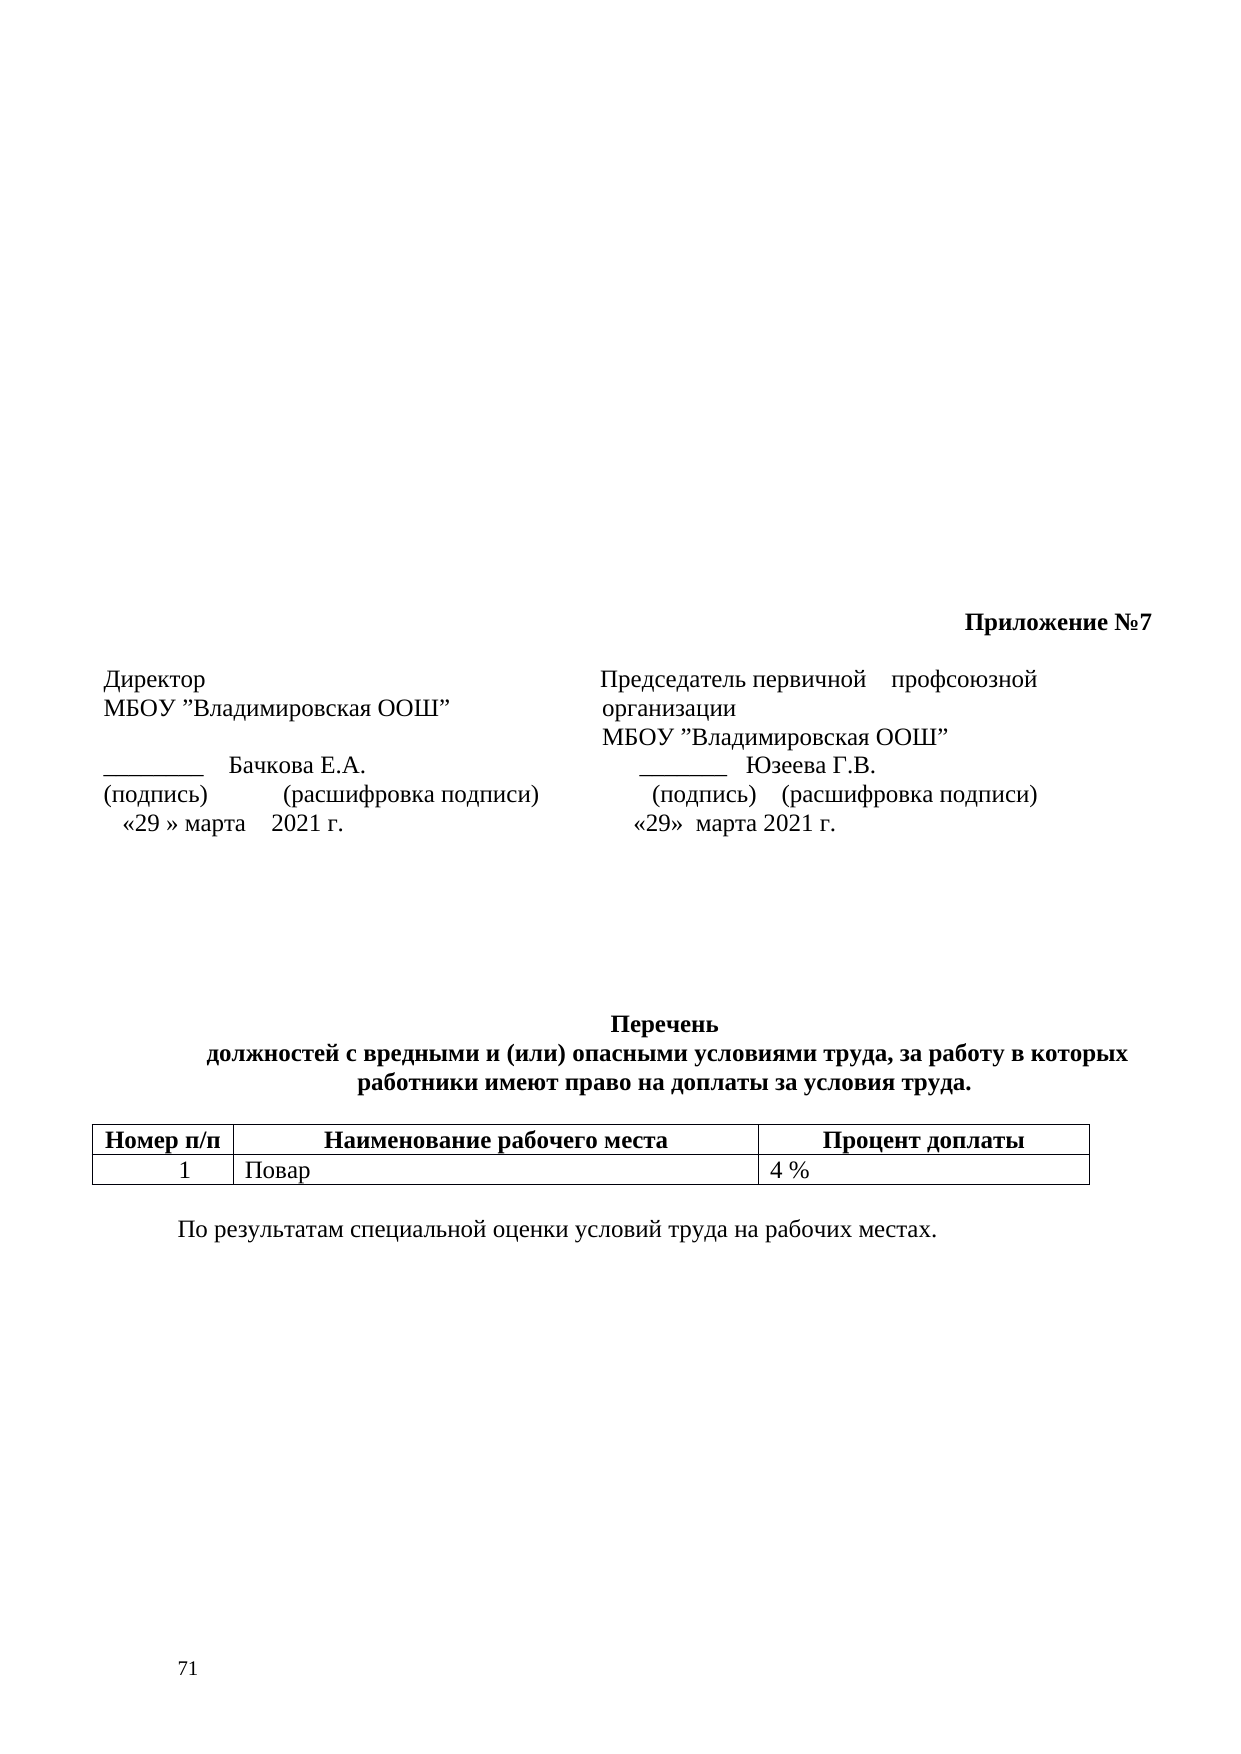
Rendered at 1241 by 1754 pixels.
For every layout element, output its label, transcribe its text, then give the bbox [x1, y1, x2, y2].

text Перечень [177, 1009, 1152, 1038]
table_cell Повар [234, 1155, 758, 1184]
table_cell 1 [93, 1155, 233, 1184]
table_header Процент доплаты [759, 1125, 1089, 1154]
table_header Номер п/п [93, 1125, 233, 1154]
table_header Председатель первичной профсоюзной организации МБОУ ”Владимировская ООШ” _______ Юзеева Г.В. (подпись) (расшифровка подписи) «29» марта 2021 г. [591, 664, 1089, 866]
text По результатам специальной оценки условий труда на рабочих местах. [177, 1214, 1152, 1242]
table_header Наименование рабочего места [234, 1125, 758, 1154]
table_header Директор МБОУ ”Владимировская ООШ” ________ Бачкова Е.А. (подпись) (расшифровка подписи) «29 » марта 2021 г. [92, 664, 591, 866]
text должностей с вредными и (или) опасными условиями труда, за работу в которых работники имеют право на доплаты за условия труда. [177, 1038, 1152, 1096]
table_cell 4 % [759, 1155, 1089, 1184]
text Приложение №7 [162, 607, 1152, 636]
